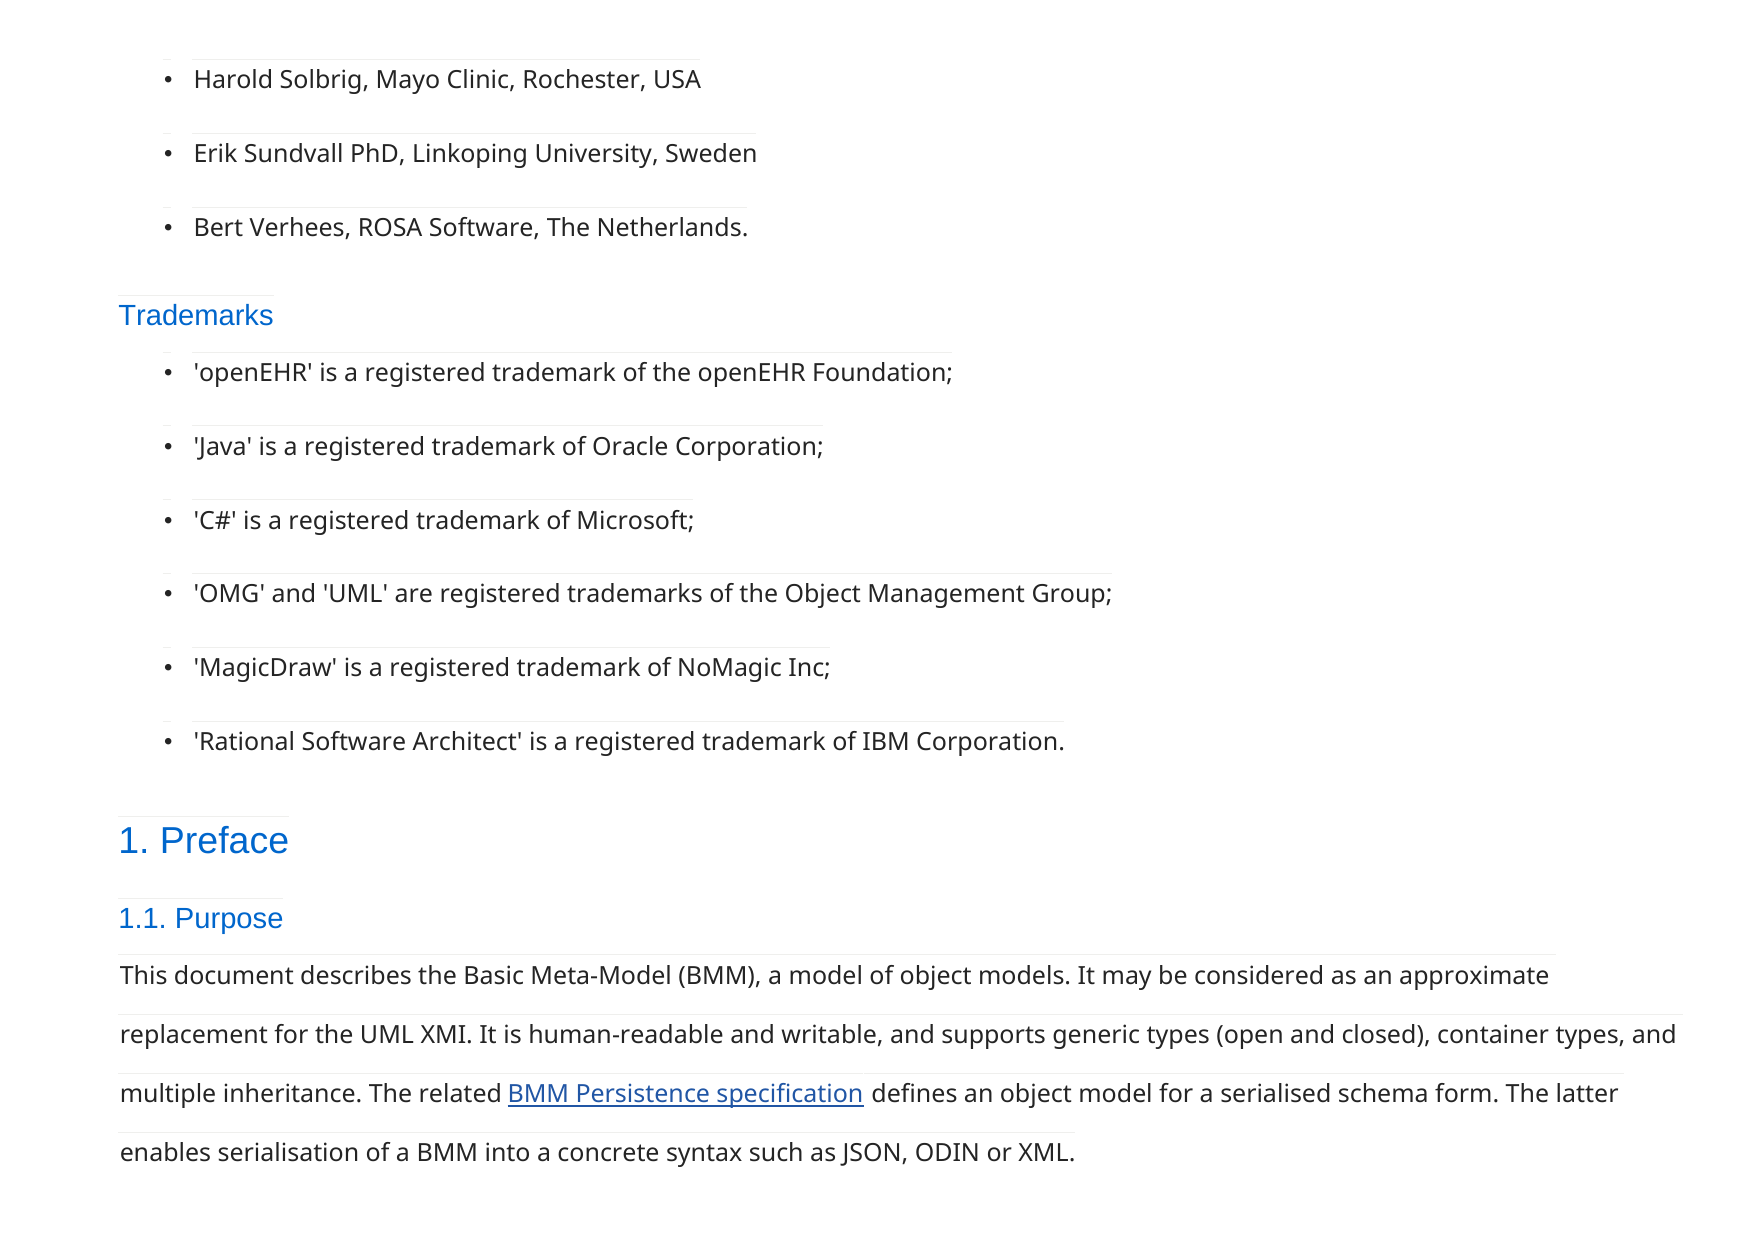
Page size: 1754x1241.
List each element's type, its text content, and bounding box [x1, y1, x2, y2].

list 'Java' is a registered trademark of Oracle Corporation; [162, 425, 1695, 462]
list 'MagicDraw' is a registered trademark of NoMagic Inc; [162, 647, 1695, 684]
list Bert Verhees, ROSA Software, The Netherlands. [162, 207, 1695, 244]
subtitle 1.1. Purpose [118, 898, 1695, 934]
list 'openEHR' is a registered trademark of the openEHR Foundation; [162, 352, 1695, 389]
list 'Rational Software Architect' is a registered trademark of IBM Corporation. [162, 721, 1695, 758]
list 'OMG' and 'UML' are registered trademarks of the Object Management Group; [162, 573, 1695, 610]
list Harold Solbrig, Mayo Clinic, Rochester, USA [162, 59, 1695, 96]
subtitle 1. Preface [118, 816, 1695, 862]
list 'C#' is a registered trademark of Microsoft; [162, 499, 1695, 536]
subtitle Trademarks [118, 295, 1695, 332]
text This document describes the Basic Meta-Model (BMM), a model of object models. It may be considered as an approximate replacement for the UML XMI. It is human-readable and writable, and supports generic types (open and closed), container types, and multiple inheritance. The related BMM Persistence specification defines an object model for a serialised schema form. The latter enables serialisation of a BMM into a concrete syntax such as JSON, ODIN or XML. [118, 954, 1695, 1169]
list Erik Sundvall PhD, Linkoping University, Sweden [162, 133, 1695, 170]
